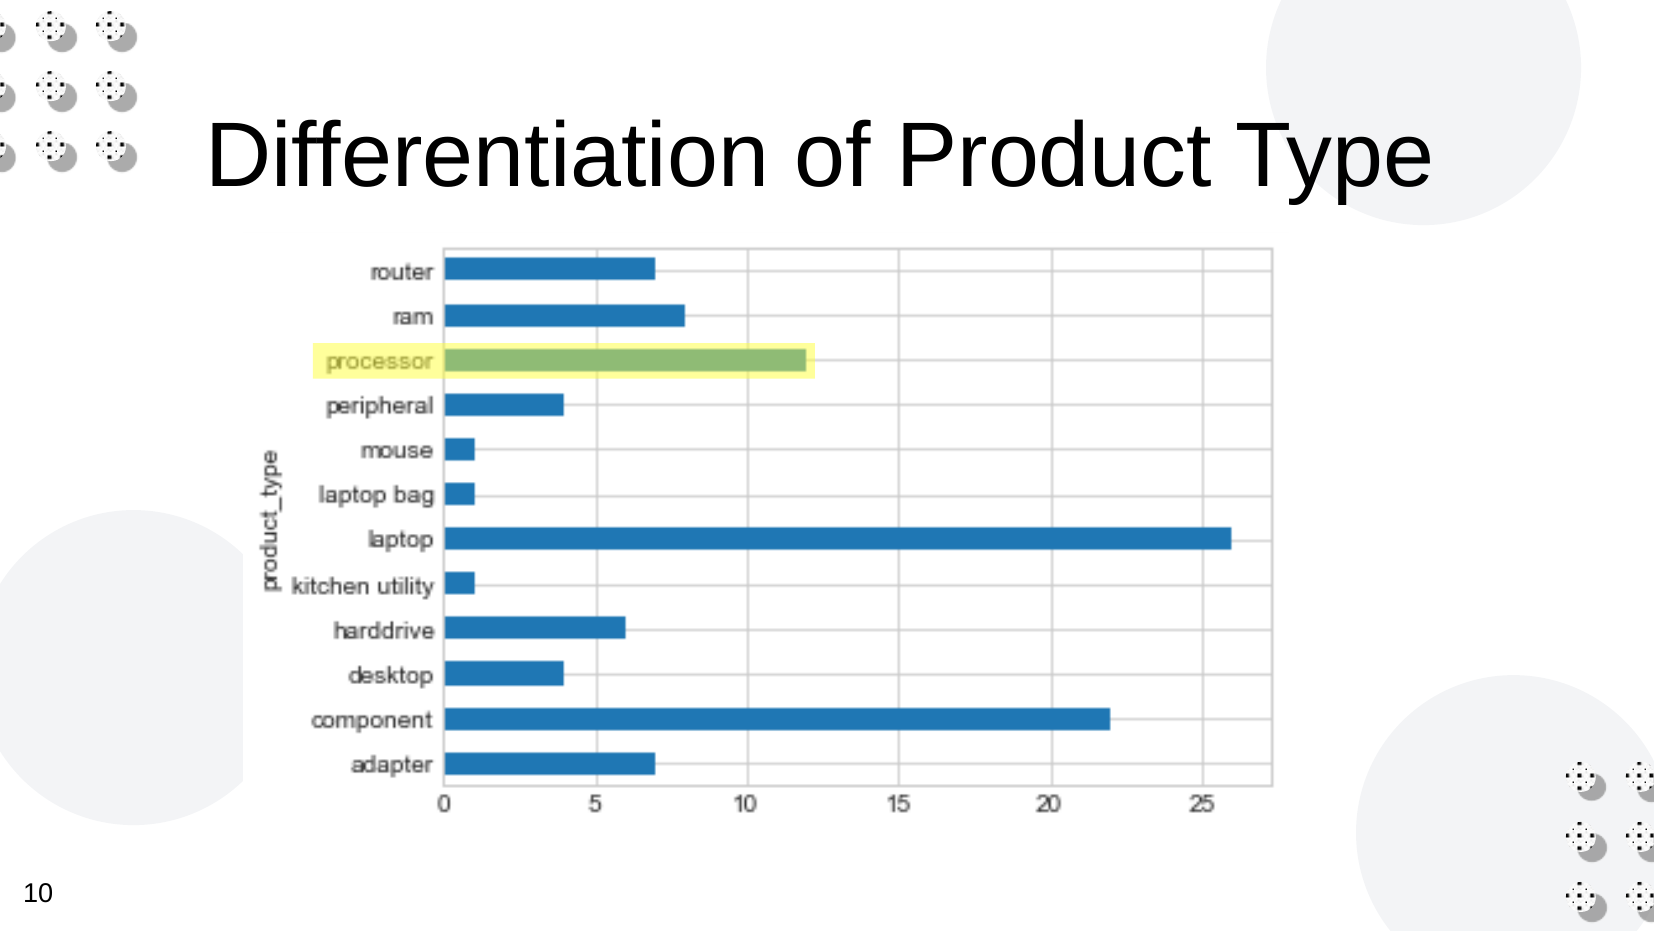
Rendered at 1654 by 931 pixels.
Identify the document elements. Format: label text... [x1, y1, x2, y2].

title Differentiation of Product Type [76, 76, 1565, 233]
picture [0, 134, 7, 159]
text_box [312, 343, 815, 379]
picture [1625, 881, 1654, 912]
picture [1565, 881, 1596, 912]
picture [99, 71, 122, 76]
picture [1565, 761, 1596, 792]
picture [1625, 821, 1654, 852]
picture [0, 14, 6, 39]
picture [95, 11, 126, 42]
text_box [8, 870, 1063, 916]
picture [0, 74, 6, 99]
picture [243, 231, 1289, 835]
picture [35, 71, 66, 102]
picture [35, 11, 66, 42]
picture [35, 131, 67, 162]
picture [1565, 821, 1596, 852]
picture [1625, 761, 1654, 792]
